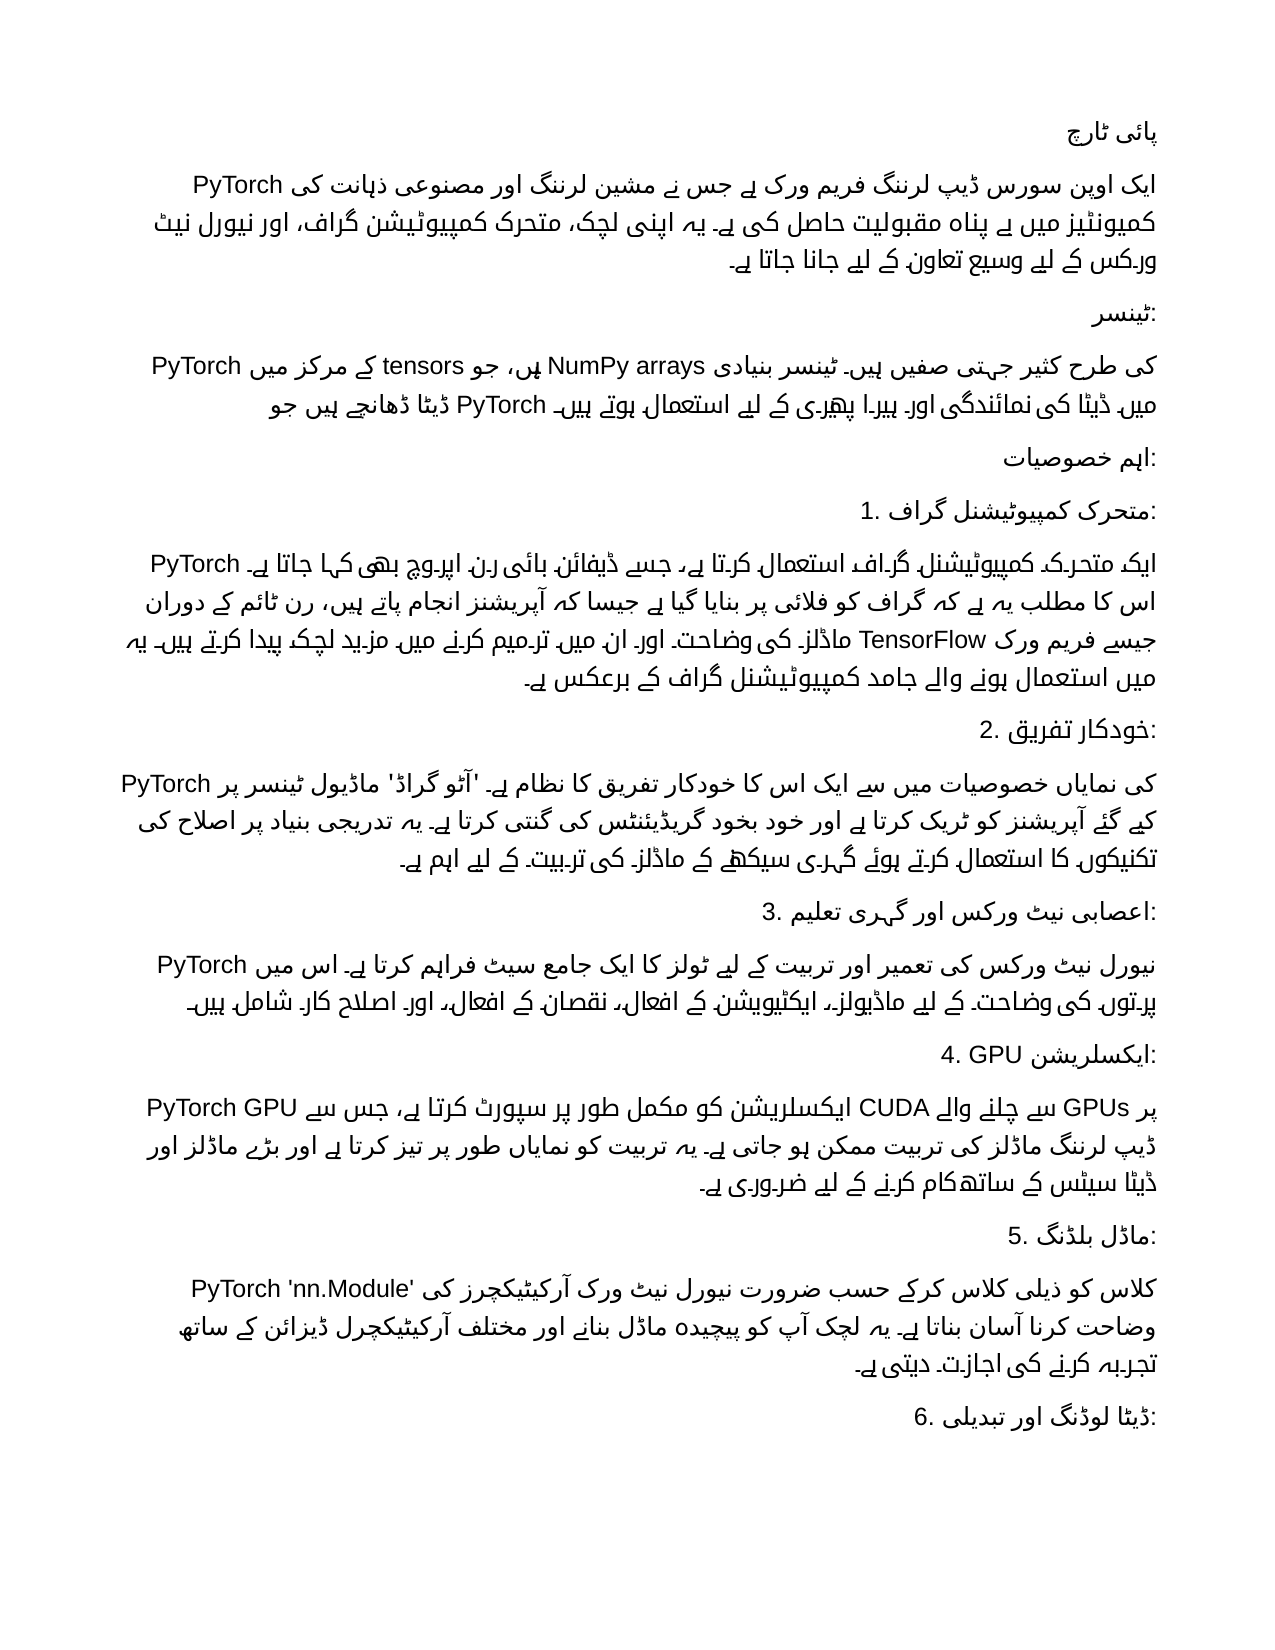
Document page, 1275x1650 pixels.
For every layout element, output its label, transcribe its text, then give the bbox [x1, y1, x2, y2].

text 4. GPU ایکسلریشن: [118, 1040, 1157, 1074]
text PyTorch GPU ایکسلریشن کو مکمل طور پر سپورٹ کرتا ہے، جس سے CUDA سے چلنے والے GPUs پر ڈیپ لرننگ ماڈلز کی تربیت ممکن ہو جاتی ہے۔ یہ تربیت کو نمایاں طور پر تیز کرتا ہے اور بڑے ماڈلز اور ڈیٹا سیٹس کے ساتھ کام کرنے کے لیے ضروری ہے۔ [118, 1093, 1157, 1202]
text پائی ٹارچ [118, 118, 1157, 151]
text PyTorch ایک اوپن سورس ڈیپ لرننگ فریم ورک ہے جس نے مشین لرننگ اور مصنوعی ذہانت کی کمیونٹیز میں بے پناہ مقبولیت حاصل کی ہے۔ یہ اپنی لچک، متحرک کمپیوٹیشن گراف، اور نیورل نیٹ ورکس کے لیے وسیع تعاون کے لیے جانا جاتا ہے۔ [118, 170, 1157, 278]
text 2. خودکار تفریق: [118, 716, 1157, 749]
text 3. اعصابی نیٹ ورکس اور گہری تعلیم: [118, 897, 1157, 930]
text اہم خصوصیات: [118, 443, 1157, 476]
text ٹینسر: [118, 298, 1157, 332]
text PyTorch ایک متحرک کمپیوٹیشنل گراف استعمال کرتا ہے، جسے ڈیفائن بائی رن اپروچ بھی کہا جاتا ہے۔ اس کا مطلب یہ ہے کہ گراف کو فلائی پر بنایا گیا ہے جیسا کہ آپریشنز انجام پاتے ہیں، رن ٹائم کے دوران ماڈلز کی وضاحت اور ان میں ترمیم کرنے میں مزید لچک پیدا کرتے ہیں۔ یہ TensorFlow جیسے فریم ورک میں استعمال ہونے والے جامد کمپیوٹیشنل گراف کے برعکس ہے۔ [118, 549, 1157, 696]
text 1. متحرک کمپیوٹیشنل گراف: [118, 496, 1157, 530]
text PyTorch کے مرکز میں tensors ہیں، جو NumPy arrays کی طرح کثیر جہتی صفیں ہیں۔ ٹینسر بنیادی ڈیٹا ڈھانچے ہیں جو PyTorch میں ڈیٹا کی نمائندگی اور ہیرا پھیری کے لیے استعمال ہوتے ہیں۔ [118, 351, 1157, 423]
text PyTorch 'nn.Module' کلاس کو ذیلی کلاس کرکے حسب ضرورت نیورل نیٹ ورک آرکیٹیکچرز کی وضاحت کرنا آسان بناتا ہے۔ یہ لچک آپ کو پیچیدہ ماڈل بنانے اور مختلف آرکیٹیکچرل ڈیزائن کے ساتھ تجربہ کرنے کی اجازت دیتی ہے۔ [118, 1274, 1157, 1383]
text 5. ماڈل بلڈنگ: [118, 1221, 1157, 1255]
text PyTorch نیورل نیٹ ورکس کی تعمیر اور تربیت کے لیے ٹولز کا ایک جامع سیٹ فراہم کرتا ہے۔ اس میں پرتوں کی وضاحت کے لیے ماڈیولز، ایکٹیویشن کے افعال، نقصان کے افعال، اور اصلاح کار شامل ہیں۔ [118, 950, 1157, 1021]
text 6. ڈیٹا لوڈنگ اور تبدیلی: [118, 1402, 1157, 1436]
text PyTorch کی نمایاں خصوصیات میں سے ایک اس کا خودکار تفریق کا نظام ہے۔ 'آٹو گراڈ' ماڈیول ٹینسر پر کیے گئے آپریشنز کو ٹریک کرتا ہے اور خود بخود گریڈیئنٹس کی گنتی کرتا ہے۔ یہ تدریجی بنیاد پر اصلاح کی تکنیکوں کا استعمال کرتے ہوئے گہری سیکھنے کے ماڈلز کی تربیت کے لیے اہم ہے۔ [118, 769, 1157, 877]
